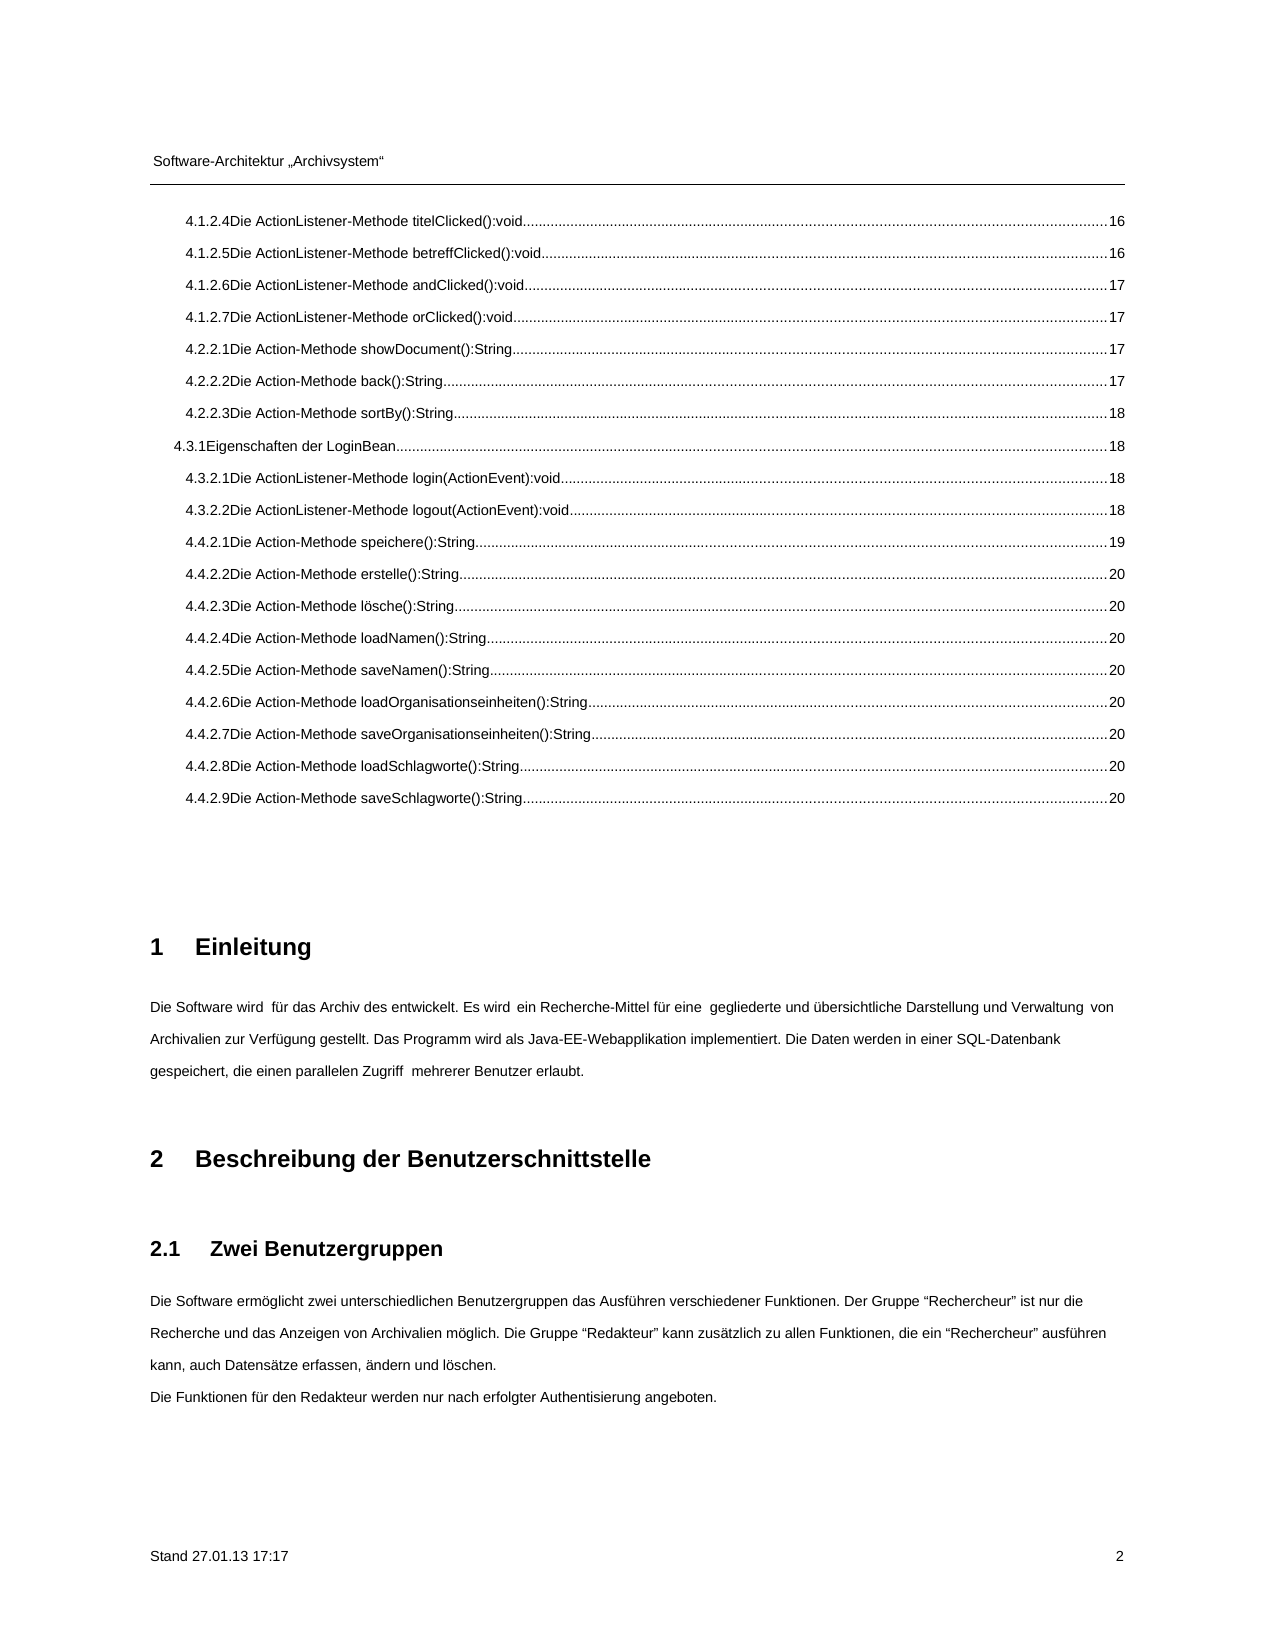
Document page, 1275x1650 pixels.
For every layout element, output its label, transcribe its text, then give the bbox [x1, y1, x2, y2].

text 4.4.2.2Die Action-Methode erstelle():String 20 [185, 566, 1125, 594]
text 4.3.2.2Die ActionListener-Methode logout(ActionEvent):void 18 [185, 502, 1125, 530]
text 4.4.2.5Die Action-Methode saveNamen():String 20 [185, 662, 1125, 690]
text 4.1.2.6Die ActionListener-Methode andClicked():void 17 [185, 277, 1125, 305]
subtitle Beschreibung der Benutzerschnittstelle [150, 1146, 1125, 1192]
text 4.2.2.3Die Action-Methode sortBy():String 18 [185, 406, 1125, 434]
text 4.4.2.9Die Action-Methode saveSchlagworte():String 20 [185, 791, 1125, 819]
text 4.4.2.1Die Action-Methode speichere():String 19 [185, 534, 1125, 562]
text 4.1.2.4Die ActionListener-Methode titelClicked():void 16 [185, 213, 1125, 241]
text 4.4.2.4Die Action-Methode loadNamen():String 20 [185, 630, 1125, 658]
subtitle Einleitung [150, 933, 1125, 980]
text 4.3.2.1Die ActionListener-Methode login(ActionEvent):void 18 [185, 470, 1125, 498]
text 4.4.2.7Die Action-Methode saveOrganisationseinheiten():String 20 [185, 727, 1125, 754]
text Die Software wird für das Archiv des entwickelt. Es wird ein Recherche-Mittel für eine gegliederte und übersichtliche Darstellung und Verwaltung von Archivalien zur Verfügung gestellt. Das Programm wird als Java-EE-Webapplikation implementiert. Die Daten werden in einer SQL-Datenbank gespeichert, die einen parallelen Zugriff mehrerer Benutzer erlaubt. [150, 999, 1125, 1091]
subtitle Zwei Benutzergruppen [150, 1237, 1125, 1278]
text 4.4.2.8Die Action-Methode loadSchlagworte():String 20 [185, 759, 1125, 787]
text 4.3.1Eigenschaften der LoginBean 18 [174, 438, 1125, 466]
text Die Funktionen für den Redakteur werden nur nach erfolgter Authentisierung angeboten. [150, 1389, 1125, 1417]
text 4.2.2.1Die Action-Methode showDocument():String 17 [185, 342, 1125, 369]
text 4.4.2.3Die Action-Methode lösche():String 20 [185, 598, 1125, 626]
text Die Software ermöglicht zwei unterschiedlichen Benutzergruppen das Ausführen verschiedener Funktionen. Der Gruppe “Rechercheur” ist nur die Recherche und das Anzeigen von Archivalien möglich. Die Gruppe “Redakteur” kann zusätzlich zu allen Funktionen, die ein “Rechercheur” ausführen kann, auch Datensätze erfassen, ändern und löschen. [150, 1293, 1125, 1385]
text 4.4.2.6Die Action-Methode loadOrganisationseinheiten():String 20 [185, 694, 1125, 722]
text 4.1.2.5Die ActionListener-Methode betreffClicked():void 16 [185, 245, 1125, 273]
text 4.1.2.7Die ActionListener-Methode orClicked():void 17 [185, 309, 1125, 337]
text 4.2.2.2Die Action-Methode back():String 17 [185, 374, 1125, 402]
